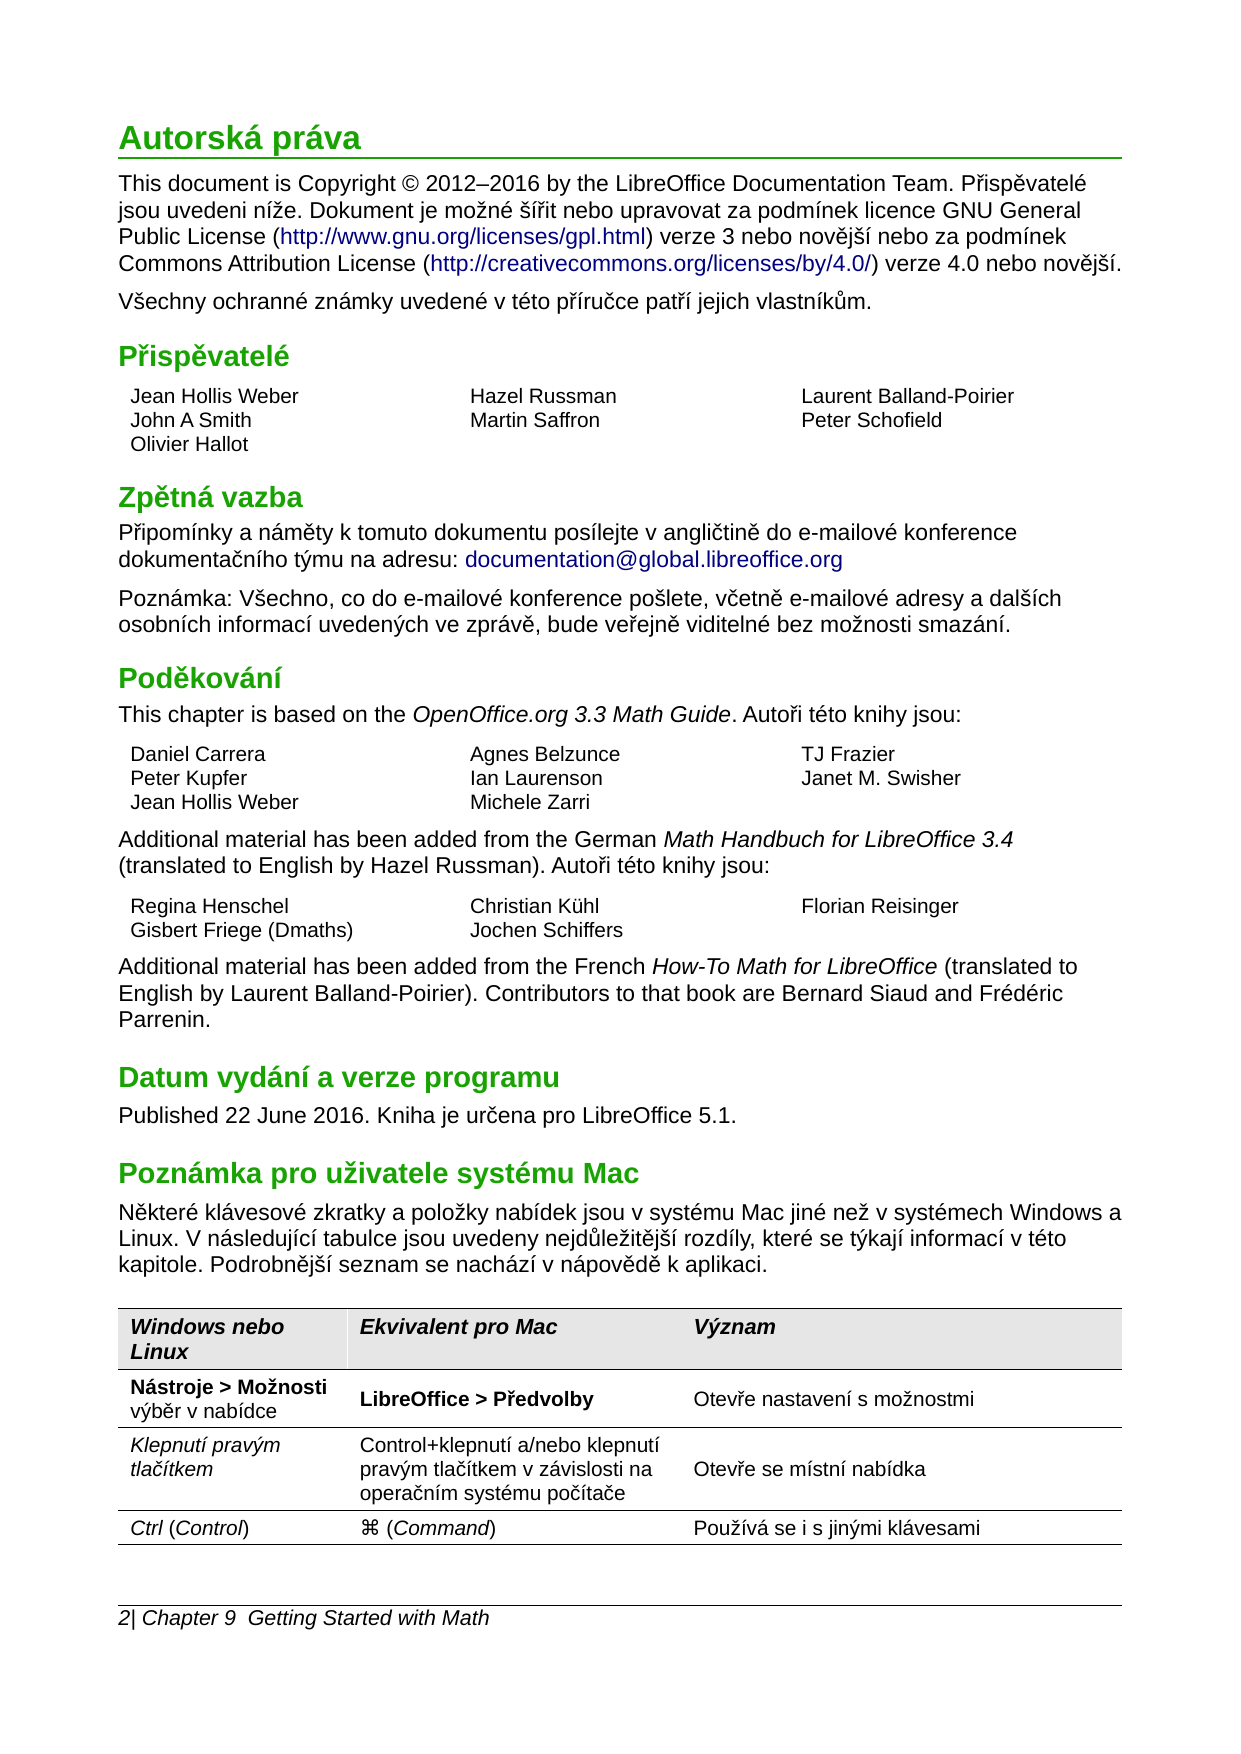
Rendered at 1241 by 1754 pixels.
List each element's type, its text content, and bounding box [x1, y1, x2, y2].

table_cell John A Smith [118, 408, 458, 432]
table_cell [789, 790, 1122, 814]
table_cell Control+klepnutí a/nebo klepnutí pravým tlačítkem v závislosti na operačním systému počítače [348, 1428, 681, 1509]
table_cell Peter Kupfer [118, 766, 458, 790]
text Additional material has been added from the German Math Handbuch for LibreOffice 3.4 (translated to English by Hazel Russman). Autoři této knihy jsou: [118, 826, 1122, 878]
table_header TJ Frazier [789, 742, 1122, 766]
table_header Význam [681, 1309, 1122, 1369]
table_header Florian Reisinger [789, 894, 1122, 917]
table_cell Ian Laurenson [458, 766, 789, 790]
table_cell Klepnutí pravým tlačítkem [118, 1428, 347, 1509]
text Poznámka: Všechno, co do e-mailové konference pošlete, včetně e-mailové adresy a dalších osobních informací uvedených ve zprávě, bude veřejně viditelné bez možnosti smazání. [118, 584, 1122, 637]
table_cell Jean Hollis Weber [118, 790, 458, 814]
table_header Jean Hollis Weber [118, 384, 458, 408]
table_cell Peter Schofield [789, 408, 1122, 432]
table_cell Používá se i s jinými klávesami [681, 1511, 1122, 1544]
table_cell [789, 432, 1122, 456]
table_header Hazel Russman [458, 384, 789, 408]
subtitle Autorská práva [118, 118, 1122, 157]
subtitle Poznámka pro uživatele systému Mac [118, 1156, 1122, 1189]
table_header Agnes Belzunce [458, 742, 789, 766]
text Published 22 June 2016. Kniha je určena pro LibreOffice 5.1. [118, 1102, 1122, 1128]
table_cell Martin Saffron [458, 408, 789, 432]
table_header Daniel Carrera [118, 742, 458, 766]
text This chapter is based on the OpenOffice.org 3.3 Math Guide. Autoři této knihy jsou: [118, 701, 1122, 727]
table_cell LibreOffice > Předvolby [348, 1370, 681, 1427]
table_cell [789, 918, 1122, 941]
subtitle Poděkování [118, 661, 1122, 695]
table_cell [458, 432, 789, 456]
text This document is Copyright © 2012–2016 by the LibreOffice Documentation Team. Přispěvatelé jsou uvedeni níže. Dokument je možné šířit nebo upravovat za podmínek licence GNU General Public License (http://www.gnu.org/licenses/gpl.html) verze 3 nebo novější nebo za podmínek Commons Attribution License (http://creativecommons.org/licenses/by/4.0/) verze 4.0 nebo novější. [118, 170, 1122, 276]
subtitle Zpětná vazba [118, 480, 1122, 513]
table_header Windows nebo Linux [118, 1309, 347, 1369]
subtitle Datum vydání a verze programu [118, 1060, 1122, 1093]
table_cell Michele Zarri [458, 790, 789, 814]
subtitle Přispěvatelé [118, 339, 1122, 372]
table_cell Jochen Schiffers [458, 918, 789, 941]
text Všechny ochranné známky uvedené v této příručce patří jejich vlastníkům. [118, 288, 1122, 315]
table_cell Olivier Hallot [118, 432, 458, 456]
table_cell Janet M. Swisher [789, 766, 1122, 790]
table_header Laurent Balland-Poirier [789, 384, 1122, 408]
table_cell Otevře se místní nabídka [681, 1428, 1122, 1509]
table_header Regina Henschel [118, 894, 458, 917]
text Additional material has been added from the French How-To Math for LibreOffice (translated to English by Laurent Balland-Poirier). Contributors to that book are Bernard Siaud and Frédéric Parrenin. [118, 953, 1122, 1032]
table_cell Ctrl (Control) [118, 1511, 347, 1544]
table_cell Nástroje > Možnosti výběr v nabídce [118, 1370, 347, 1427]
table_header Ekvivalent pro Mac [348, 1309, 681, 1369]
table_header Christian Kühl [458, 894, 789, 917]
table_cell ⌘ (Command) [348, 1511, 681, 1544]
text Připomínky a náměty k tomuto dokumentu posílejte v angličtině do e-mailové konference dokumentačního týmu na adresu: documentation@global.libreoffice.org [118, 519, 1122, 572]
table_cell Otevře nastavení s možnostmi [681, 1370, 1122, 1427]
table_cell Gisbert Friege (Dmaths) [118, 918, 458, 941]
text Některé klávesové zkratky a položky nabídek jsou v systému Mac jiné než v systémech Windows a Linux. V následující tabulce jsou uvedeny nejdůležitější rozdíly, které se týkají informací v této kapitole. Podrobnější seznam se nachází v nápovědě k aplikaci. [118, 1198, 1122, 1278]
